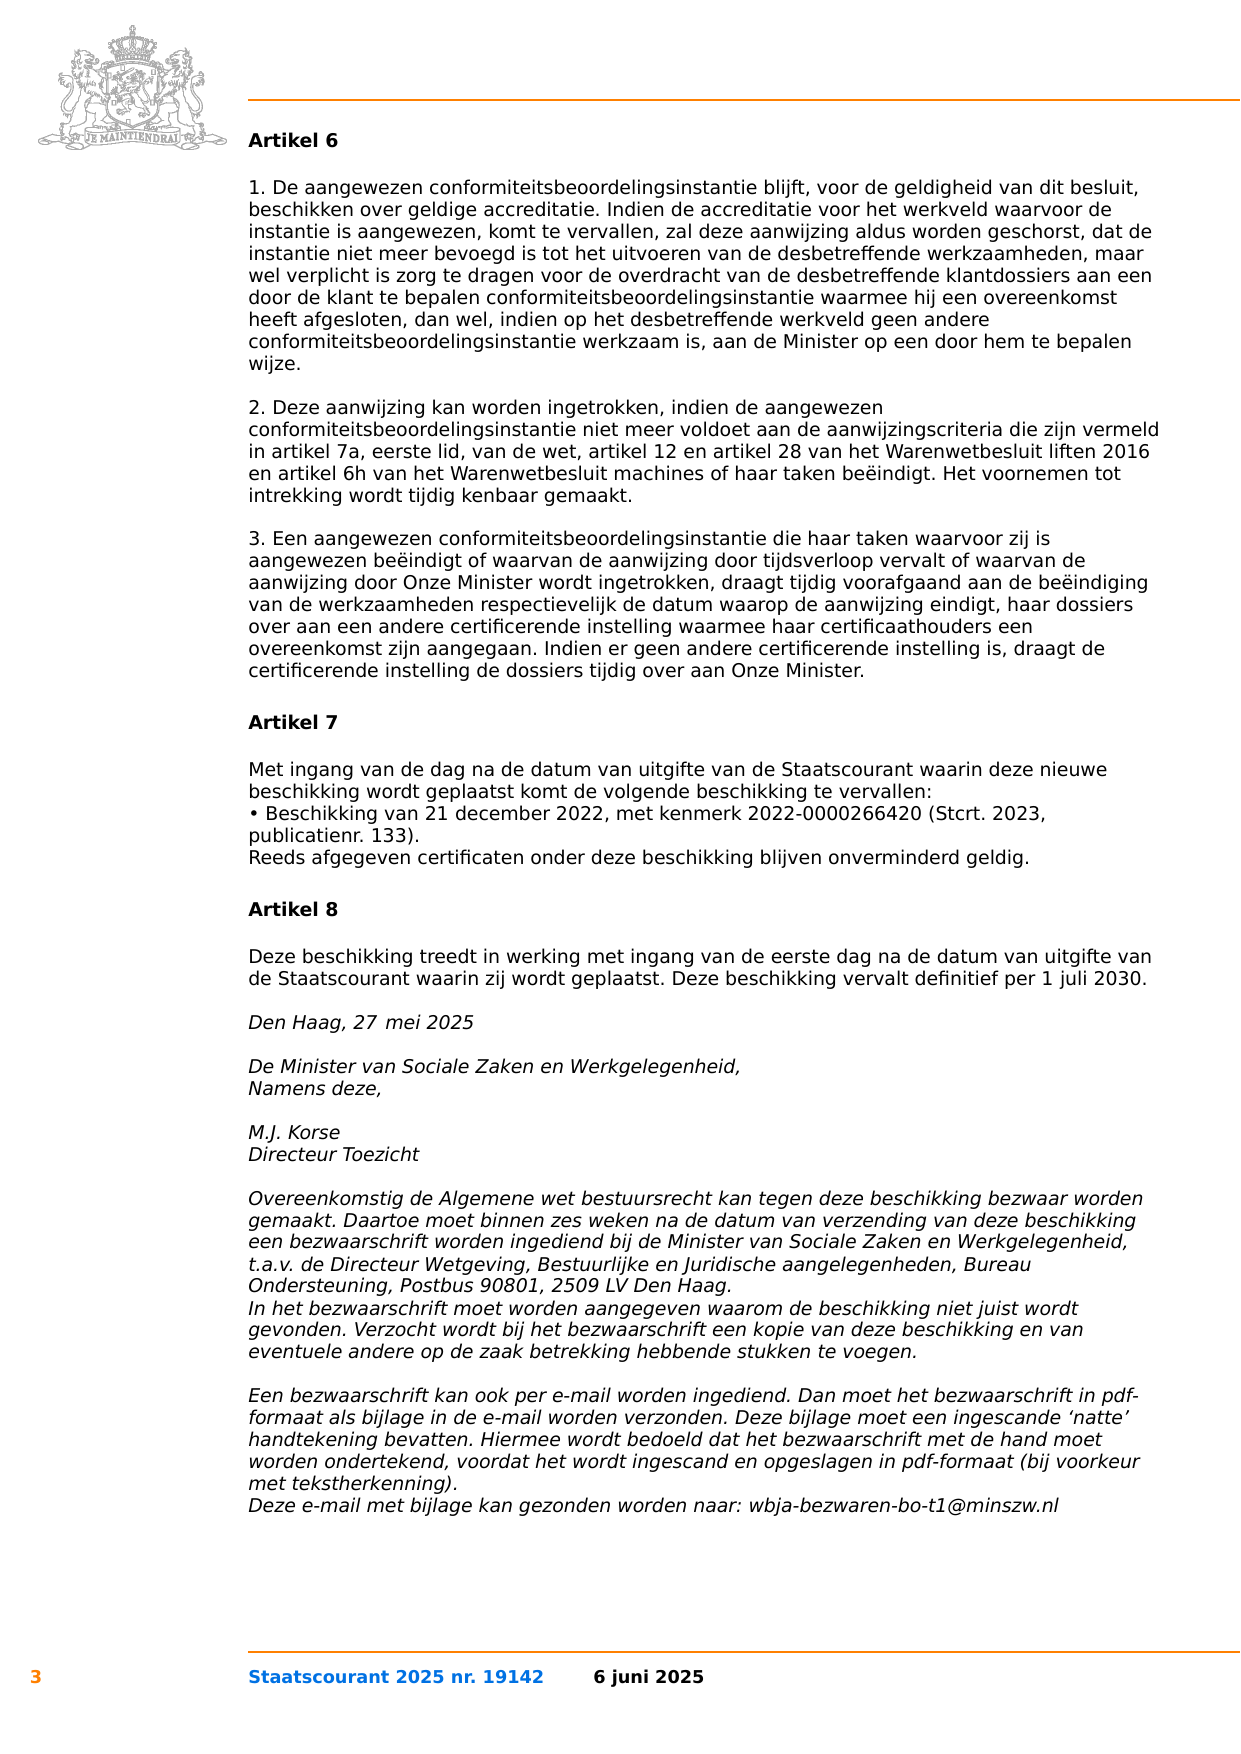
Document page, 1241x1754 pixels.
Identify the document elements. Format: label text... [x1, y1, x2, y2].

text Reeds afgegeven certificaten onder deze beschikking blijven onverminderd geldig. [248, 847, 1163, 869]
text Overeenkomstig de Algemene wet bestuursrecht kan tegen deze beschikking bezwaar worden gemaakt. Daartoe moet binnen zes weken na de datum van verzending van deze beschikking een bezwaarschrift worden ingediend bij de Minister van Sociale Zaken en Werkgelegenheid, t.a.v. de Directeur Wetgeving, Bestuurlijke en Juridische aangelegenheden, Bureau Ondersteuning, Postbus 90801, 2509 LV Den Haag. [248, 1187, 1163, 1297]
text De Minister van Sociale Zaken en Werkgelegenheid, Namens deze, M.J. Korse Directeur Toezicht [248, 1056, 1163, 1166]
text Den Haag, 27 mei 2025 [248, 1012, 1163, 1034]
subtitle Artikel 7 [248, 712, 1163, 734]
text 1. De aangewezen conformiteitsbeoordelingsinstantie blijft, voor de geldigheid van dit besluit, beschikken over geldige accreditatie. Indien de accreditatie voor het werkveld waarvoor de instantie is aangewezen, komt te vervallen, zal deze aanwijzing aldus worden geschorst, dat de instantie niet meer bevoegd is tot het uitvoeren van de desbetreffende werkzaamheden, maar wel verplicht is zorg te dragen voor de overdracht van de desbetreffende klantdossiers aan een door de klant te bepalen conformiteitsbeoordelingsinstantie waarmee hij een overeenkomst heeft afgesloten, dan wel, indien op het desbetreffende werkveld geen andere conformiteitsbeoordelingsinstantie werkzaam is, aan de Minister op een door hem te bepalen wijze. [248, 177, 1163, 375]
subtitle Artikel 8 [248, 899, 1163, 921]
text In het bezwaarschrift moet worden aangegeven waarom de beschikking niet juist wordt gevonden. Verzocht wordt bij het bezwaarschrift een kopie van deze beschikking en van eventuele andere op de zaak betrekking hebbende stukken te voegen. [248, 1297, 1163, 1363]
subtitle Artikel 6 [248, 130, 1163, 152]
text Met ingang van de dag na de datum van uitgifte van de Staatscourant waarin deze nieuwe beschikking wordt geplaatst komt de volgende beschikking te vervallen: [248, 759, 1163, 803]
text 2. Deze aanwijzing kan worden ingetrokken, indien de aangewezen conformiteitsbeoordelingsinstantie niet meer voldoet aan de aanwijzingscriteria die zijn vermeld in artikel 7a, eerste lid, van de wet, artikel 12 en artikel 28 van het Warenwetbesluit liften 2016 en artikel 6h van het Warenwetbesluit machines of haar taken beëindigt. Het voornemen tot intrekking wordt tijdig kenbaar gemaakt. [248, 397, 1163, 506]
picture [38, 25, 227, 150]
text Een bezwaarschrift kan ook per e-mail worden ingediend. Dan moet het bezwaarschrift in pdf-formaat als bijlage in de e-mail worden verzonden. Deze bijlage moet een ingescande ‘natte’ handtekening bevatten. Hiermee wordt bedoeld dat het bezwaarschrift met de hand moet worden ondertekend, voordat het wordt ingescand en opgeslagen in pdf-formaat (bij voorkeur met tekstherkenning). [248, 1385, 1163, 1495]
text Deze e-mail met bijlage kan gezonden worden naar: wbja-bezwaren-bo-t1@minszw.nl [248, 1495, 1163, 1517]
text 3. Een aangewezen conformiteitsbeoordelingsinstantie die haar taken waarvoor zij is aangewezen beëindigt of waarvan de aanwijzing door tijdsverloop vervalt of waarvan de aanwijzing door Onze Minister wordt ingetrokken, draagt tijdig voorafgaand aan de beëindiging van de werkzaamheden respectievelijk de datum waarop de aanwijzing eindigt, haar dossiers over aan een andere certificerende instelling waarmee haar certificaathouders een overeenkomst zijn aangegaan. Indien er geen andere certificerende instelling is, draagt de certificerende instelling de dossiers tijdig over aan Onze Minister. [248, 528, 1163, 682]
text • Beschikking van 21 december 2022, met kenmerk 2022-0000266420 (Stcrt. 2023, publicatienr. 133). [248, 803, 1163, 847]
text Deze beschikking treedt in werking met ingang van de eerste dag na de datum van uitgifte van de Staatscourant waarin zij wordt geplaatst. Deze beschikking vervalt definitief per 1 juli 2030. [248, 946, 1163, 990]
